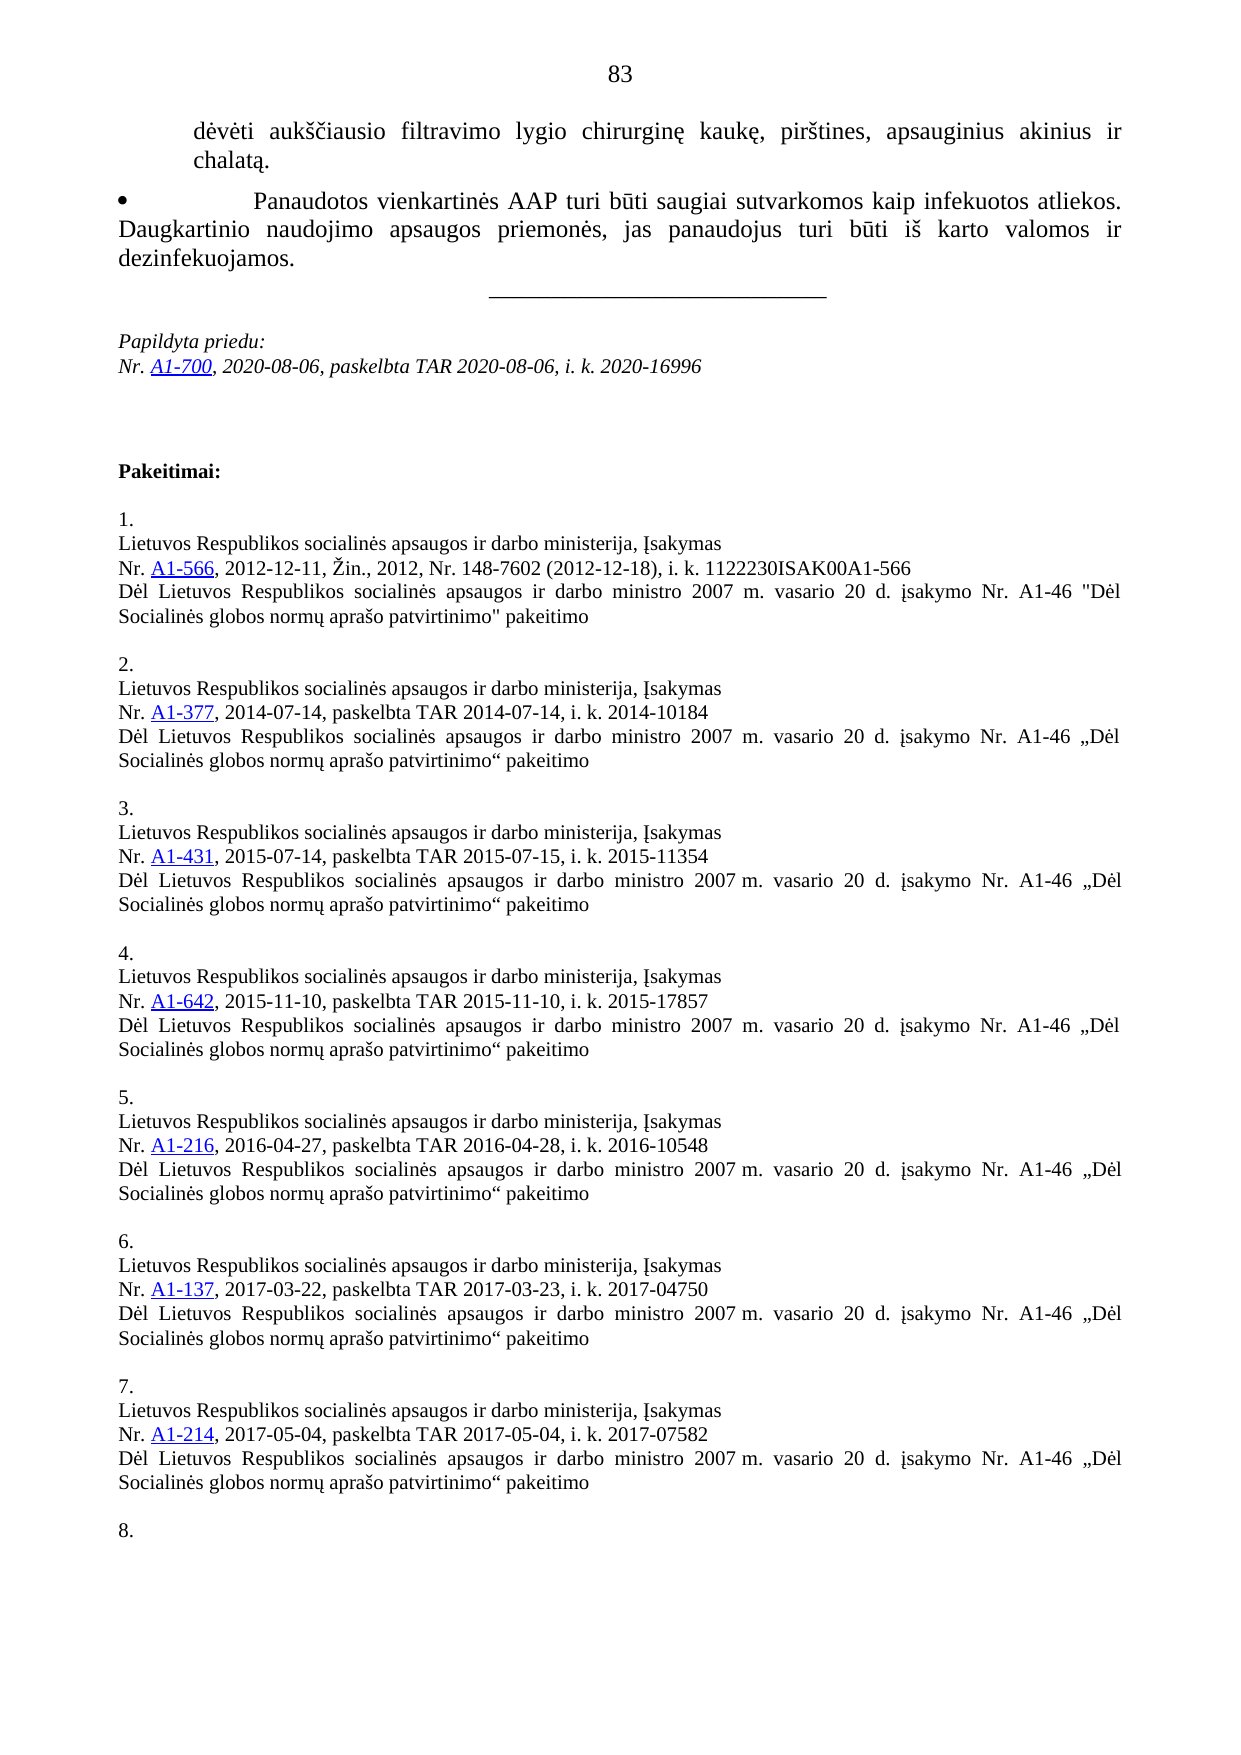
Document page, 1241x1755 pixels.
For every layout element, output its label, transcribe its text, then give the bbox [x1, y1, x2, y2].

text Dėl Lietuvos Respublikos socialinės apsaugos ir darbo ministro 2007 m. vasario 20 d. įsakymo Nr. A1-46 „Dėl Socialinės globos normų aprašo patvirtinimo“ pakeitimo [118, 1301, 1122, 1349]
text dėvėti aukščiausio filtravimo lygio chirurginę kaukę, pirštines, apsauginius akinius ir chalatą. [156, 116, 1122, 174]
text ___________________________ [118, 272, 1122, 301]
text Nr. A1-216, 2016-04-27, paskelbta TAR 2016-04-28, i. k. 2016-10548 [118, 1133, 1122, 1157]
text Dėl Lietuvos Respublikos socialinės apsaugos ir darbo ministro 2007 m. vasario 20 d. įsakymo Nr. A1-46 „Dėl Socialinės globos normų aprašo patvirtinimo“ pakeitimo [118, 868, 1122, 916]
text Nr. A1-137, 2017-03-22, paskelbta TAR 2017-03-23, i. k. 2017-04750 [118, 1277, 1122, 1301]
text Dėl Lietuvos Respublikos socialinės apsaugos ir darbo ministro 2007 m. vasario 20 d. įsakymo Nr. A1-46 „Dėl Socialinės globos normų aprašo patvirtinimo“ pakeitimo [118, 1013, 1122, 1061]
text Dėl Lietuvos Respublikos socialinės apsaugos ir darbo ministro 2007 m. vasario 20 d. įsakymo Nr. A1-46 „Dėl Socialinės globos normų aprašo patvirtinimo“ pakeitimo [118, 1446, 1122, 1494]
text Dėl Lietuvos Respublikos socialinės apsaugos ir darbo ministro 2007 m. vasario 20 d. įsakymo Nr. A1-46 "Dėl Socialinės globos normų aprašo patvirtinimo" pakeitimo [118, 579, 1122, 628]
text Lietuvos Respublikos socialinės apsaugos ir darbo ministerija, Įsakymas [118, 1398, 1122, 1422]
text 3. [118, 796, 1122, 820]
text Nr. A1-642, 2015-11-10, paskelbta TAR 2015-11-10, i. k. 2015-17857 [118, 988, 1122, 1013]
text Lietuvos Respublikos socialinės apsaugos ir darbo ministerija, Įsakymas [118, 531, 1122, 555]
text Nr. A1-377, 2014-07-14, paskelbta TAR 2014-07-14, i. k. 2014-10184 [118, 700, 1122, 724]
text 7. [118, 1373, 1122, 1398]
text Nr. A1-214, 2017-05-04, paskelbta TAR 2017-05-04, i. k. 2017-07582 [118, 1422, 1122, 1446]
text 8. [118, 1518, 1122, 1542]
text 2. [118, 652, 1122, 676]
text Lietuvos Respublikos socialinės apsaugos ir darbo ministerija, Įsakymas [118, 1109, 1122, 1133]
text 6. [118, 1229, 1122, 1253]
text Pakeitimai: [118, 459, 1122, 483]
text Lietuvos Respublikos socialinės apsaugos ir darbo ministerija, Įsakymas [118, 676, 1122, 700]
text Papildyta priedu: [118, 329, 1122, 353]
text Dėl Lietuvos Respublikos socialinės apsaugos ir darbo ministro 2007 m. vasario 20 d. įsakymo Nr. A1-46 „Dėl Socialinės globos normų aprašo patvirtinimo“ pakeitimo [118, 1157, 1122, 1205]
text Nr. A1-431, 2015-07-14, paskelbta TAR 2015-07-15, i. k. 2015-11354 [118, 844, 1122, 868]
text Lietuvos Respublikos socialinės apsaugos ir darbo ministerija, Įsakymas [118, 964, 1122, 988]
text Lietuvos Respublikos socialinės apsaugos ir darbo ministerija, Įsakymas [118, 820, 1122, 844]
text 1. [118, 507, 1122, 531]
text Dėl Lietuvos Respublikos socialinės apsaugos ir darbo ministro 2007 m. vasario 20 d. įsakymo Nr. A1-46 „Dėl Socialinės globos normų aprašo patvirtinimo“ pakeitimo [118, 724, 1122, 772]
text 4. [118, 940, 1122, 964]
text Lietuvos Respublikos socialinės apsaugos ir darbo ministerija, Įsakymas [118, 1253, 1122, 1277]
text 5. [118, 1085, 1122, 1109]
text Nr. A1-700, 2020-08-06, paskelbta TAR 2020-08-06, i. k. 2020-16996 [118, 353, 1122, 378]
text Nr. A1-566, 2012-12-11, Žin., 2012, Nr. 148-7602 (2012-12-18), i. k. 1122230ISAK00A1-566 [118, 555, 1122, 579]
text  Panaudotos vienkartinės AAP turi būti saugiai sutvarkomos kaip infekuotos atliekos. Daugkartinio naudojimo apsaugos priemonės, jas panaudojus turi būti iš karto valomos ir dezinfekuojamos. [118, 186, 1122, 272]
